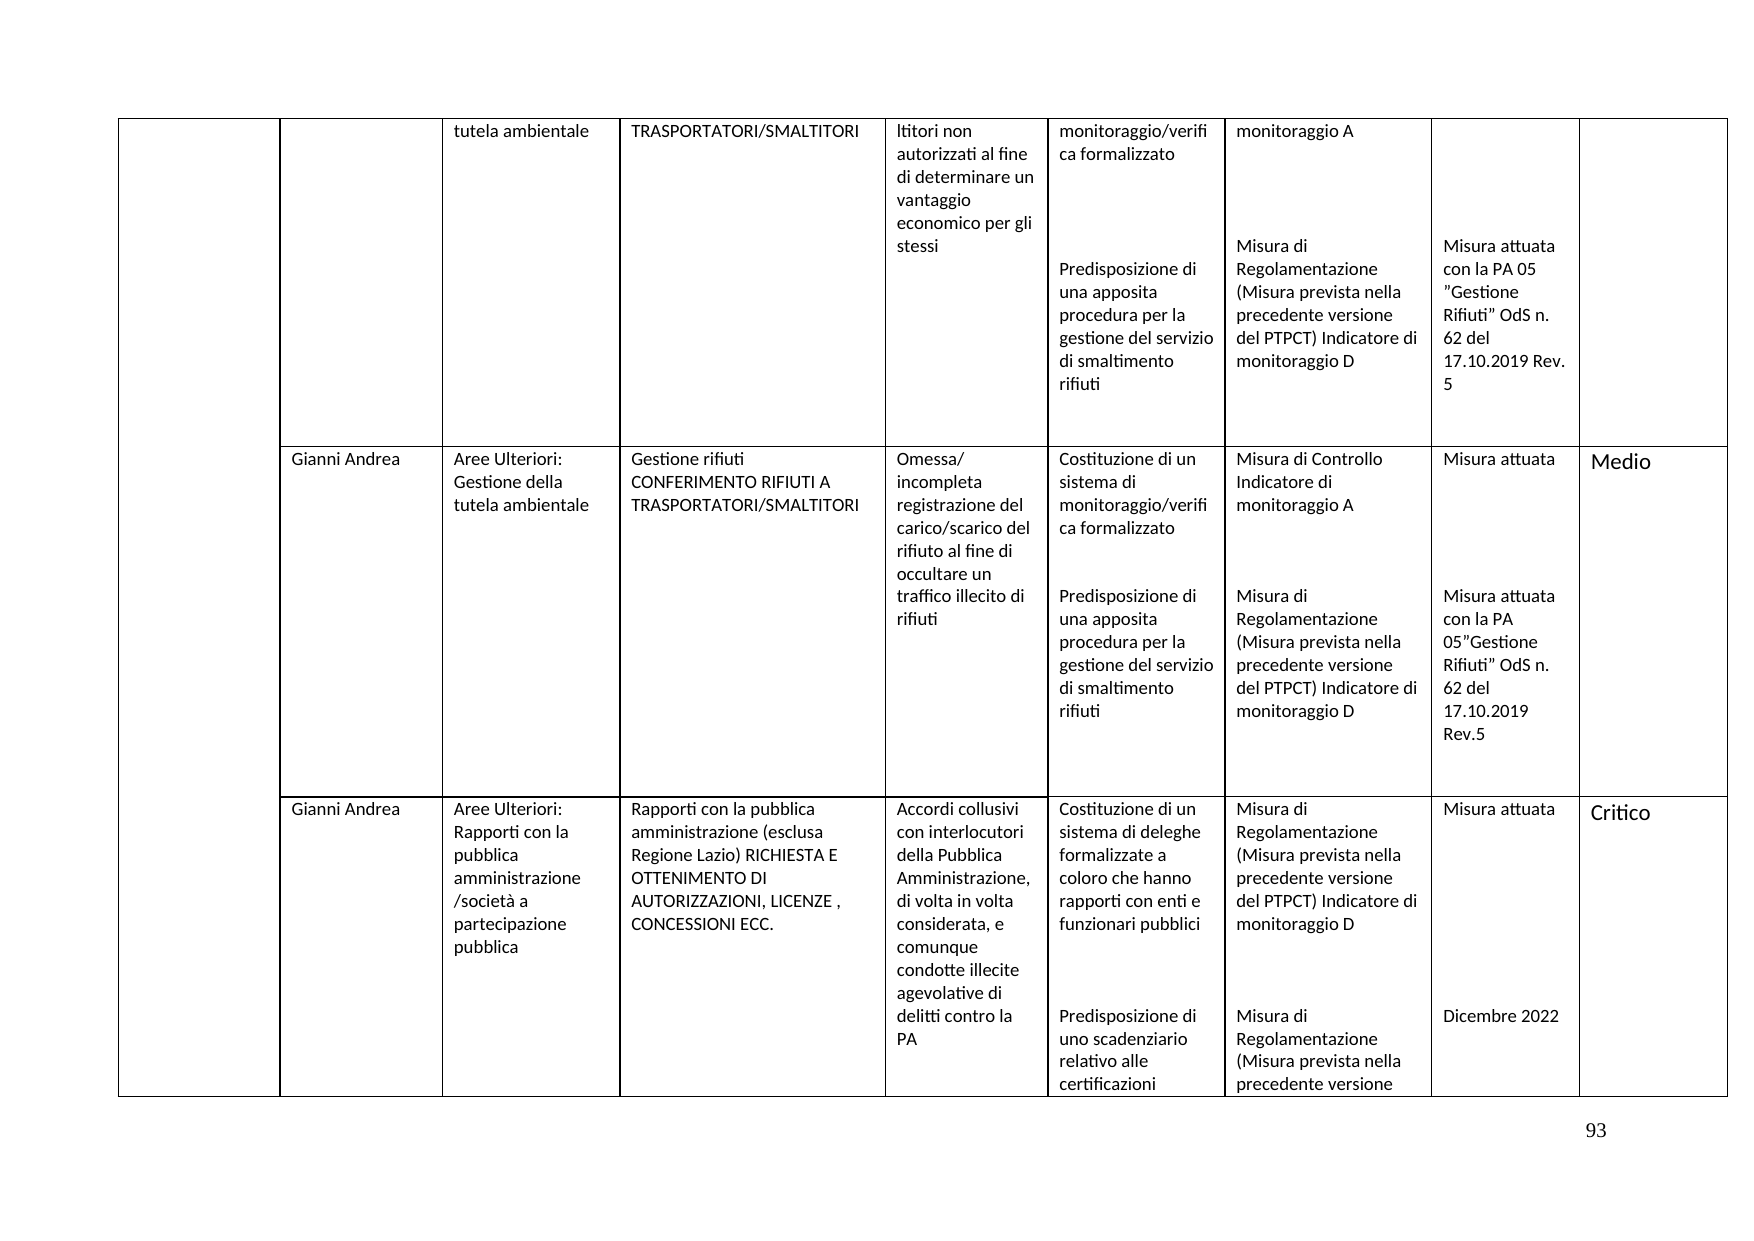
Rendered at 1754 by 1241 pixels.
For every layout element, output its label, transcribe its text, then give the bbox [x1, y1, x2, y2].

table_cell Gianni Andrea [281, 798, 442, 1096]
table_cell Critico [1580, 797, 1727, 1096]
table_cell Costituzione di un sistema di deleghe formalizzate a coloro che hanno rapporti con enti e funzionari pubblici Predisposizione di uno scadenziario relativo alle certificazioni [1049, 797, 1224, 1096]
table_cell tutela ambientale [443, 119, 619, 446]
table_cell Aree Ulteriori: Rapporti con la pubblica amministrazione /società a partecipazione pubblica [443, 798, 619, 1096]
table_cell Misura di Controllo Indicatore di monitoraggio A Misura di Regolamentazione (Misura prevista nella precedente versione del PTPCT) Indicatore di monitoraggio D [1226, 447, 1431, 796]
table_cell Misura attuata con la PA 05 ”Gestione Rifiuti” OdS n. 62 del 17.10.2019 Rev. 5 [1432, 119, 1579, 446]
table_cell Misura di Regolamentazione (Misura prevista nella precedente versione del PTPCT) Indicatore di monitoraggio D Misura di Regolamentazione (Misura prevista nella precedente versione [1226, 797, 1431, 1096]
table_cell monitoraggio/verifica formalizzato Predisposizione di una apposita procedura per la gestione del servizio di smaltimento rifiuti [1049, 119, 1224, 446]
table_cell [119, 119, 279, 1096]
table_cell Medio [1580, 447, 1727, 796]
table_cell monitoraggio A Misura di Regolamentazione (Misura prevista nella precedente versione del PTPCT) Indicatore di monitoraggio D [1226, 119, 1431, 446]
table_cell Accordi collusivi con interlocutori della Pubblica Amministrazione, di volta in volta considerata, e comunque condotte illecite agevolative di delitti contro la PA [886, 798, 1047, 1096]
table_cell TRASPORTATORI/SMALTITORI [621, 119, 885, 446]
table_cell ltitori non autorizzati al fine di determinare un vantaggio economico per gli stessi [886, 119, 1047, 446]
table_cell Omessa/incompleta registrazione del carico/scarico del rifiuto al fine di occultare un traffico illecito di rifiuti [886, 447, 1047, 796]
table_cell Aree Ulteriori: Gestione della tutela ambientale [443, 447, 619, 796]
table_cell [281, 119, 442, 446]
table_cell Misura attuata Dicembre 2022 [1432, 797, 1579, 1096]
table_cell [1580, 119, 1727, 446]
table_cell Rapporti con la pubblica amministrazione (esclusa Regione Lazio) RICHIESTA E OTTENIMENTO DI AUTORIZZAZIONI, LICENZE , CONCESSIONI ECC. [621, 798, 885, 1096]
table_cell Gianni Andrea [281, 447, 442, 796]
table_cell Costituzione di un sistema di monitoraggio/verifica formalizzato Predisposizione di una apposita procedura per la gestione del servizio di smaltimento rifiuti [1049, 447, 1224, 796]
table_cell Gestione rifiuti CONFERIMENTO RIFIUTI A TRASPORTATORI/SMALTITORI [621, 447, 885, 796]
table_cell Misura attuata Misura attuata con la PA 05”Gestione Rifiuti” OdS n. 62 del 17.10.2019 Rev.5 [1432, 447, 1579, 796]
